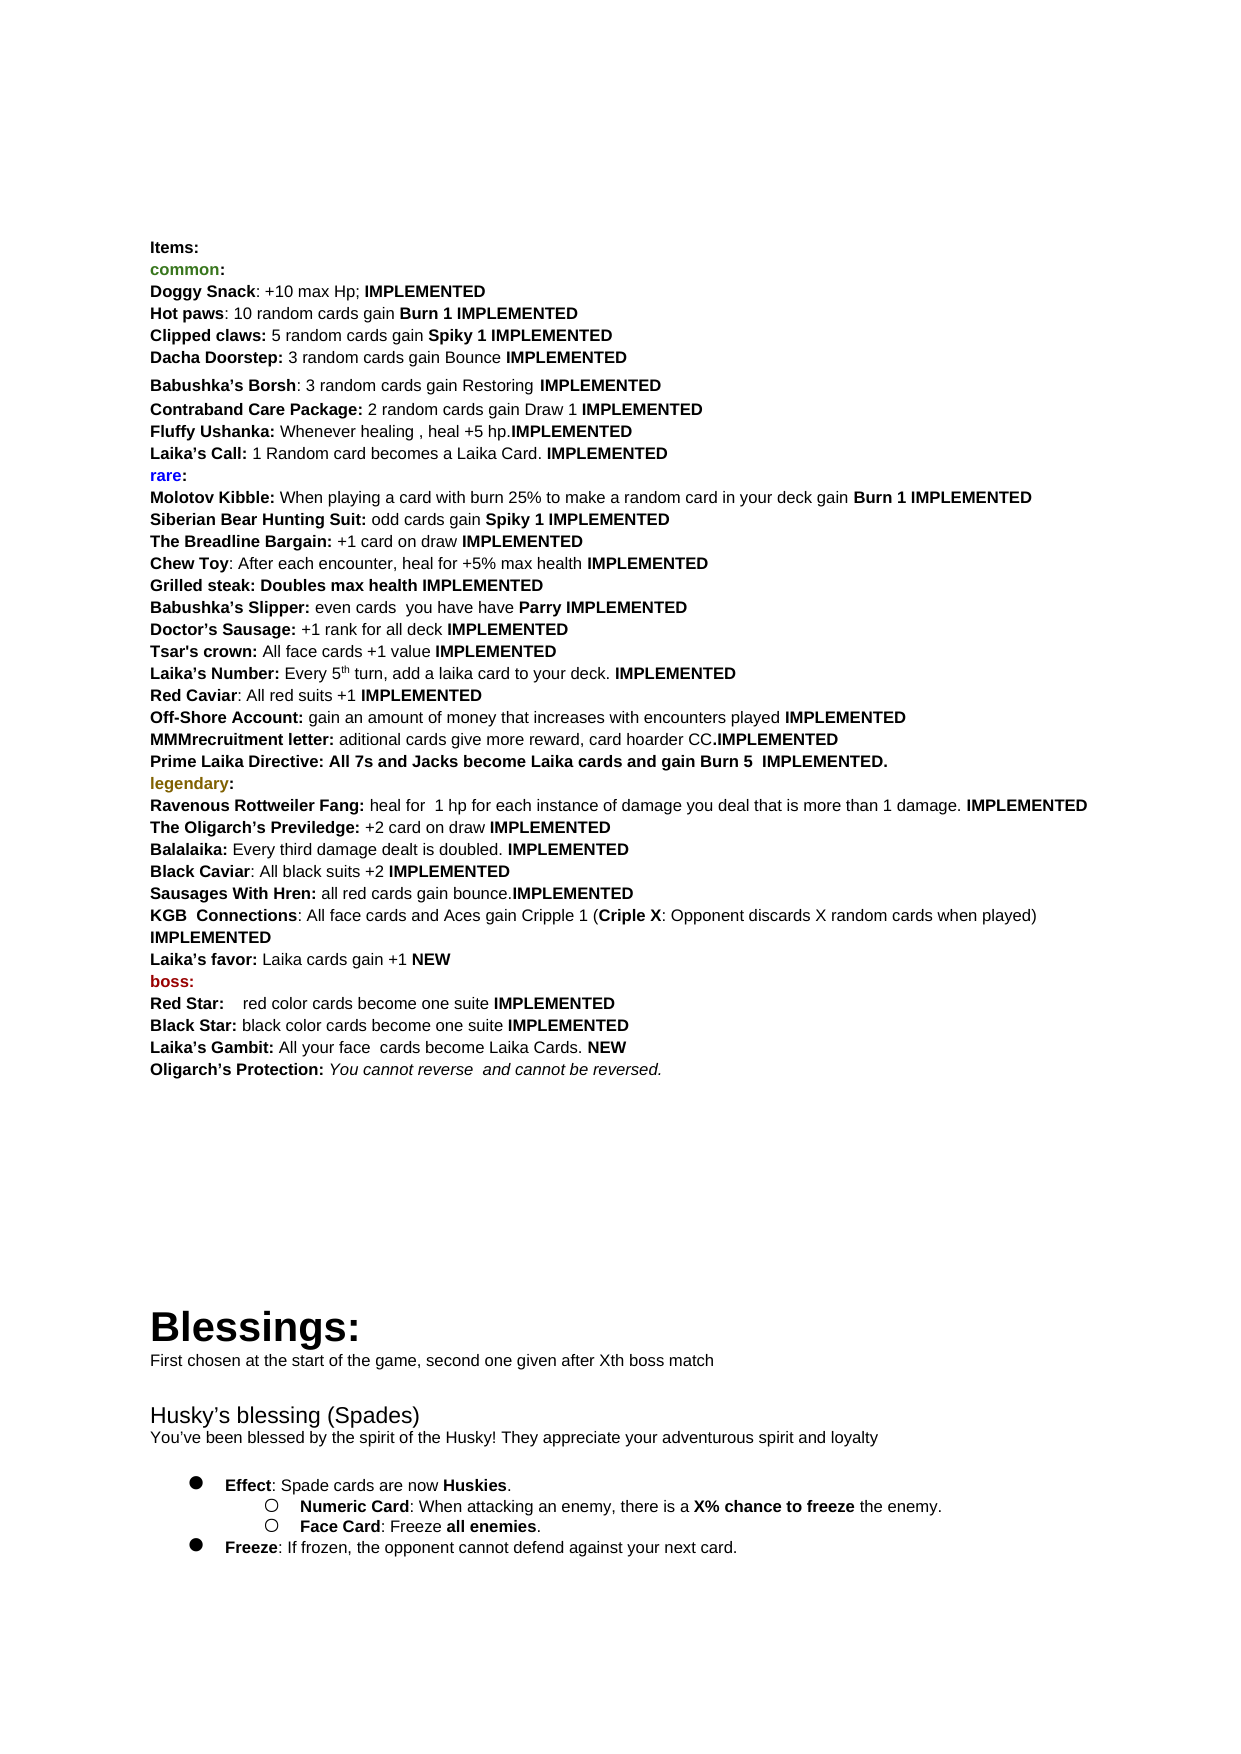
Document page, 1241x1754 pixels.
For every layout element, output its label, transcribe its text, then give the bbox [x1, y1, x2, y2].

text Red Caviar: All red suits +1 IMPLEMENTED [150, 686, 1090, 705]
text MMMrecruitment letter: aditional cards give more reward, card hoarder CC.IMPLEMENTED [150, 730, 1090, 749]
list Numeric Card: When attacking an enemy, there is a X% chance to freeze the enemy. [262, 1496, 1090, 1517]
text Babushka’s Slipper: even cards you have have Parry IMPLEMENTED [150, 598, 1090, 617]
text Ravenous Rottweiler Fang: heal for 1 hp for each instance of damage you deal that is more than 1 damage. IMPLEMENTED [150, 796, 1090, 815]
text The Oligarch’s Previledge: +2 card on draw IMPLEMENTED [150, 818, 1090, 837]
text Tsar's crown: All face cards +1 value IMPLEMENTED [150, 642, 1090, 661]
text First chosen at the start of the game, second one given after Xth boss match [150, 1351, 1090, 1370]
text KGB Connections: All face cards and Aces gain Cripple 1 (Criple X: Opponent discards X random cards when played) IMPLEMENTED [150, 906, 1090, 947]
text Sausages With Hren: all red cards gain bounce.IMPLEMENTED [150, 883, 1090, 903]
text boss: [150, 971, 1090, 991]
text Prime Laika Directive: All 7s and Jacks become Laika cards and gain Burn 5 IMPLEMENTED. [150, 752, 1090, 771]
text Hot paws: 10 random cards gain Burn 1 IMPLEMENTED [150, 304, 1090, 323]
list Freeze: If frozen, the opponent cannot defend against your next card. [187, 1538, 1090, 1558]
text Contraband Care Package: 2 random cards gain Draw 1 IMPLEMENTED [150, 400, 1090, 419]
text legendary: [150, 774, 1090, 793]
text The Breadline Bargain: +1 card on draw IMPLEMENTED [150, 532, 1090, 551]
text Laika’s Number: Every 5th turn, add a laika card to your deck. IMPLEMENTED [150, 664, 1090, 683]
text Chew Toy: After each encounter, heal for +5% max health IMPLEMENTED [150, 554, 1090, 573]
text Red Star: red color cards become one suite IMPLEMENTED [150, 993, 1090, 1013]
text Laika’s favor: Laika cards gain +1 NEW [150, 949, 1090, 969]
list Effect: Spade cards are now Huskies. [187, 1475, 1090, 1496]
text Clipped claws: 5 random cards gain Spiky 1 IMPLEMENTED [150, 326, 1090, 345]
text Balalaika: Every third damage dealt is doubled. IMPLEMENTED [150, 839, 1090, 859]
text Grilled steak: Doubles max health IMPLEMENTED [150, 576, 1090, 595]
text Black Caviar: All black suits +2 IMPLEMENTED [150, 862, 1090, 881]
text Fluffy Ushanka: Whenever healing , heal +5 hp.IMPLEMENTED [150, 422, 1090, 441]
subtitle Blessings: [150, 1303, 1090, 1351]
text Off-Shore Account: gain an amount of money that increases with encounters played IMPLEMENTED [150, 708, 1090, 727]
subtitle Husky’s blessing (Spades) [150, 1402, 1090, 1428]
text Black Star: black color cards become one suite IMPLEMENTED [150, 1015, 1090, 1034]
text Laika’s Gambit: All your face cards become Laika Cards. NEW [150, 1037, 1090, 1057]
text Siberian Bear Hunting Suit: odd cards gain Spiky 1 IMPLEMENTED [150, 510, 1090, 529]
text Items: [150, 238, 1090, 257]
text Babushka’s Borsh: 3 random cards gain Restoring IMPLEMENTED [150, 370, 1090, 396]
text common: [150, 260, 1090, 279]
text You’ve been blessed by the spirit of the Husky! They appreciate your adventurous spirit and loyalty [150, 1428, 1090, 1447]
text Doggy Snack: +10 max Hp; IMPLEMENTED [150, 282, 1090, 301]
list Face Card: Freeze all enemies. [262, 1517, 1090, 1538]
text Oligarch’s Protection: You cannot reverse and cannot be reversed. [150, 1059, 1090, 1078]
text Dacha Doorstep: 3 random cards gain Bounce IMPLEMENTED [150, 348, 1090, 367]
text rare: [150, 466, 1090, 485]
text Laika’s Call: 1 Random card becomes a Laika Card. IMPLEMENTED [150, 444, 1090, 463]
text Doctor’s Sausage: +1 rank for all deck IMPLEMENTED [150, 620, 1090, 639]
text Molotov Kibble: When playing a card with burn 25% to make a random card in your deck gain Burn 1 IMPLEMENTED [150, 488, 1090, 507]
